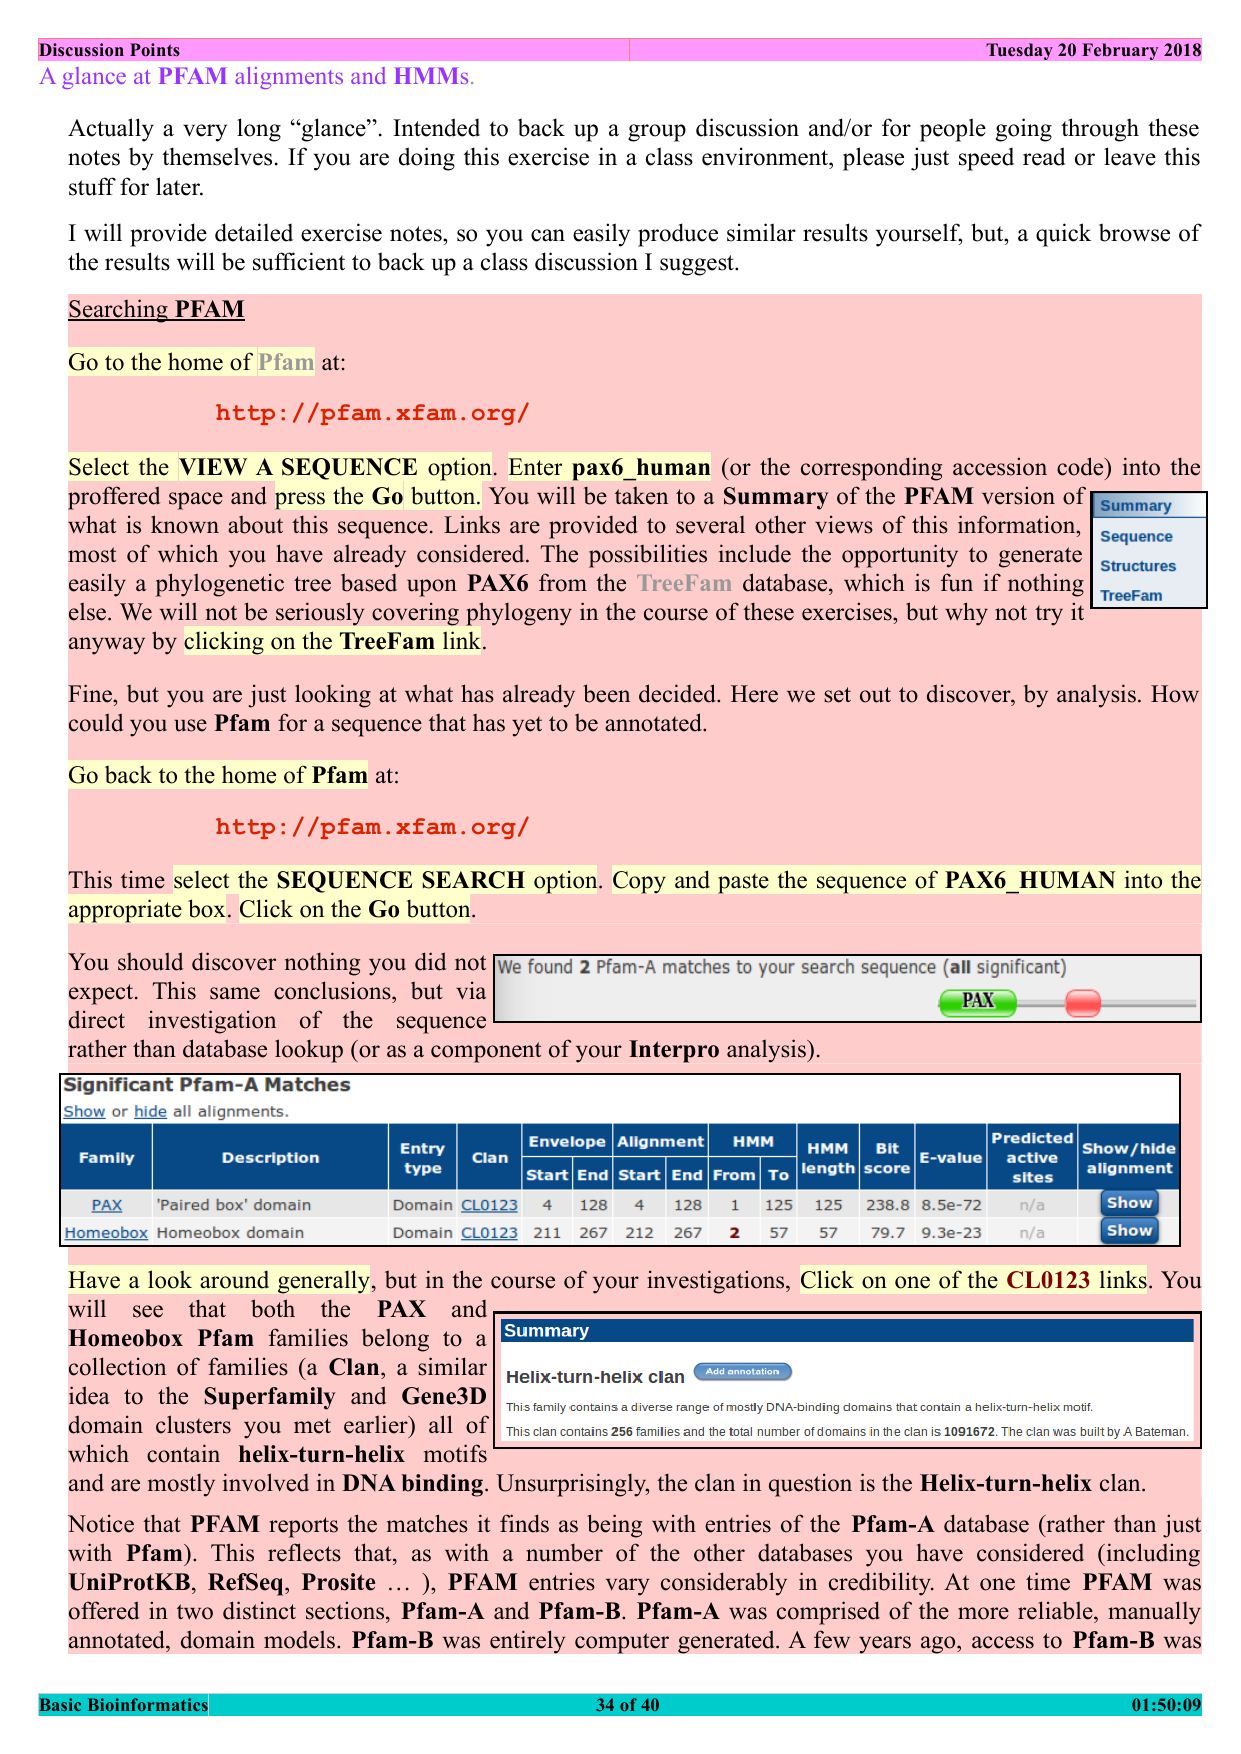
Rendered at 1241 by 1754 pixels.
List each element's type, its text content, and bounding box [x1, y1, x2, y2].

picture [501, 1319, 1194, 1441]
picture [495, 956, 1200, 1021]
text Actually a very long “glance”. Intended to back up a group discussion and/or for people going through these notes by themselves. If you are doing this exercise in a class environment, please just speed read or leave this stuff for later. [68, 113, 1202, 200]
text Notice that PFAM reports the matches it finds as being with entries of the Pfam-A database (rather than just with Pfam). This reflects that, as with a number of the other databases you have considered (including UniProtKB, RefSeq, Prosite … ), PFAM entries vary considerably in credibility. At one time PFAM was offered in two distinct sections, Pfam-A and Pfam-B. Pfam-A was comprised of the more reliable, manually annotated, domain models. Pfam-B was entirely computer generated. A few years ago, access to Pfam-B was [68, 1509, 1202, 1654]
text Select the VIEW A SEQUENCE option. Enter pax6_human (or the corresponding accession code) into the proffered space and press the Go button. You will be taken to a Summary of the PFAM version of what is known about this sequence. Links are provided to several other views of this information, most of which you have already considered. The possibilities include the opportunity to generate easily a phylogenetic tree based upon PAX6 from the TreeFam database, which is fun if nothing else. We will not be seriously covering phylogeny in the course of these exercises, but why not try it anyway by clicking on the TreeFam link. [68, 452, 1202, 655]
text http://pfam.xfam.org/ [68, 399, 1202, 428]
text I will provide detailed exercise notes, so you can easily produce similar results yourself, but, a quick browse of the results will be sufficient to back up a class discussion I suggest. [68, 218, 1202, 276]
text Go to the home of Pfam at: [68, 347, 1202, 376]
text Searching PFAM [68, 294, 1202, 323]
text Fine, but you are just looking at what has already been decided. Here we set out to discover, by analysis. How could you use Pfam for a sequence that has yet to be annotated. [68, 679, 1202, 737]
picture [61, 1075, 1179, 1245]
text http://pfam.xfam.org/ [68, 813, 1202, 842]
text Have a look around generally, but in the course of your investigations, Click on one of the CL0123 links. You will see that both the PAX and Homeobox Pfam families belong to a collection of families (a Clan, a similar idea to the Superfamily and Gene3D domain clusters you met earlier) all of which contain helix-turn-helix motifs and are mostly involved in DNA binding. Unsurprisingly, the clan in question is the Helix-turn-helix clan. [68, 1087, 1202, 1497]
text You should discover nothing you did not expect. This same conclusions, but via direct investigation of the sequence rather than database lookup (or as a component of your Interpro analysis). [68, 947, 1202, 1063]
text Go back to the home of Pfam at: [68, 760, 1202, 789]
text A glance at PFAM alignments and HMMs. [38, 61, 1202, 89]
picture [1093, 493, 1206, 607]
text This time select the SEQUENCE SEARCH option. Copy and paste the sequence of PAX6_HUMAN into the appropriate box. Click on the Go button. [68, 865, 1202, 923]
